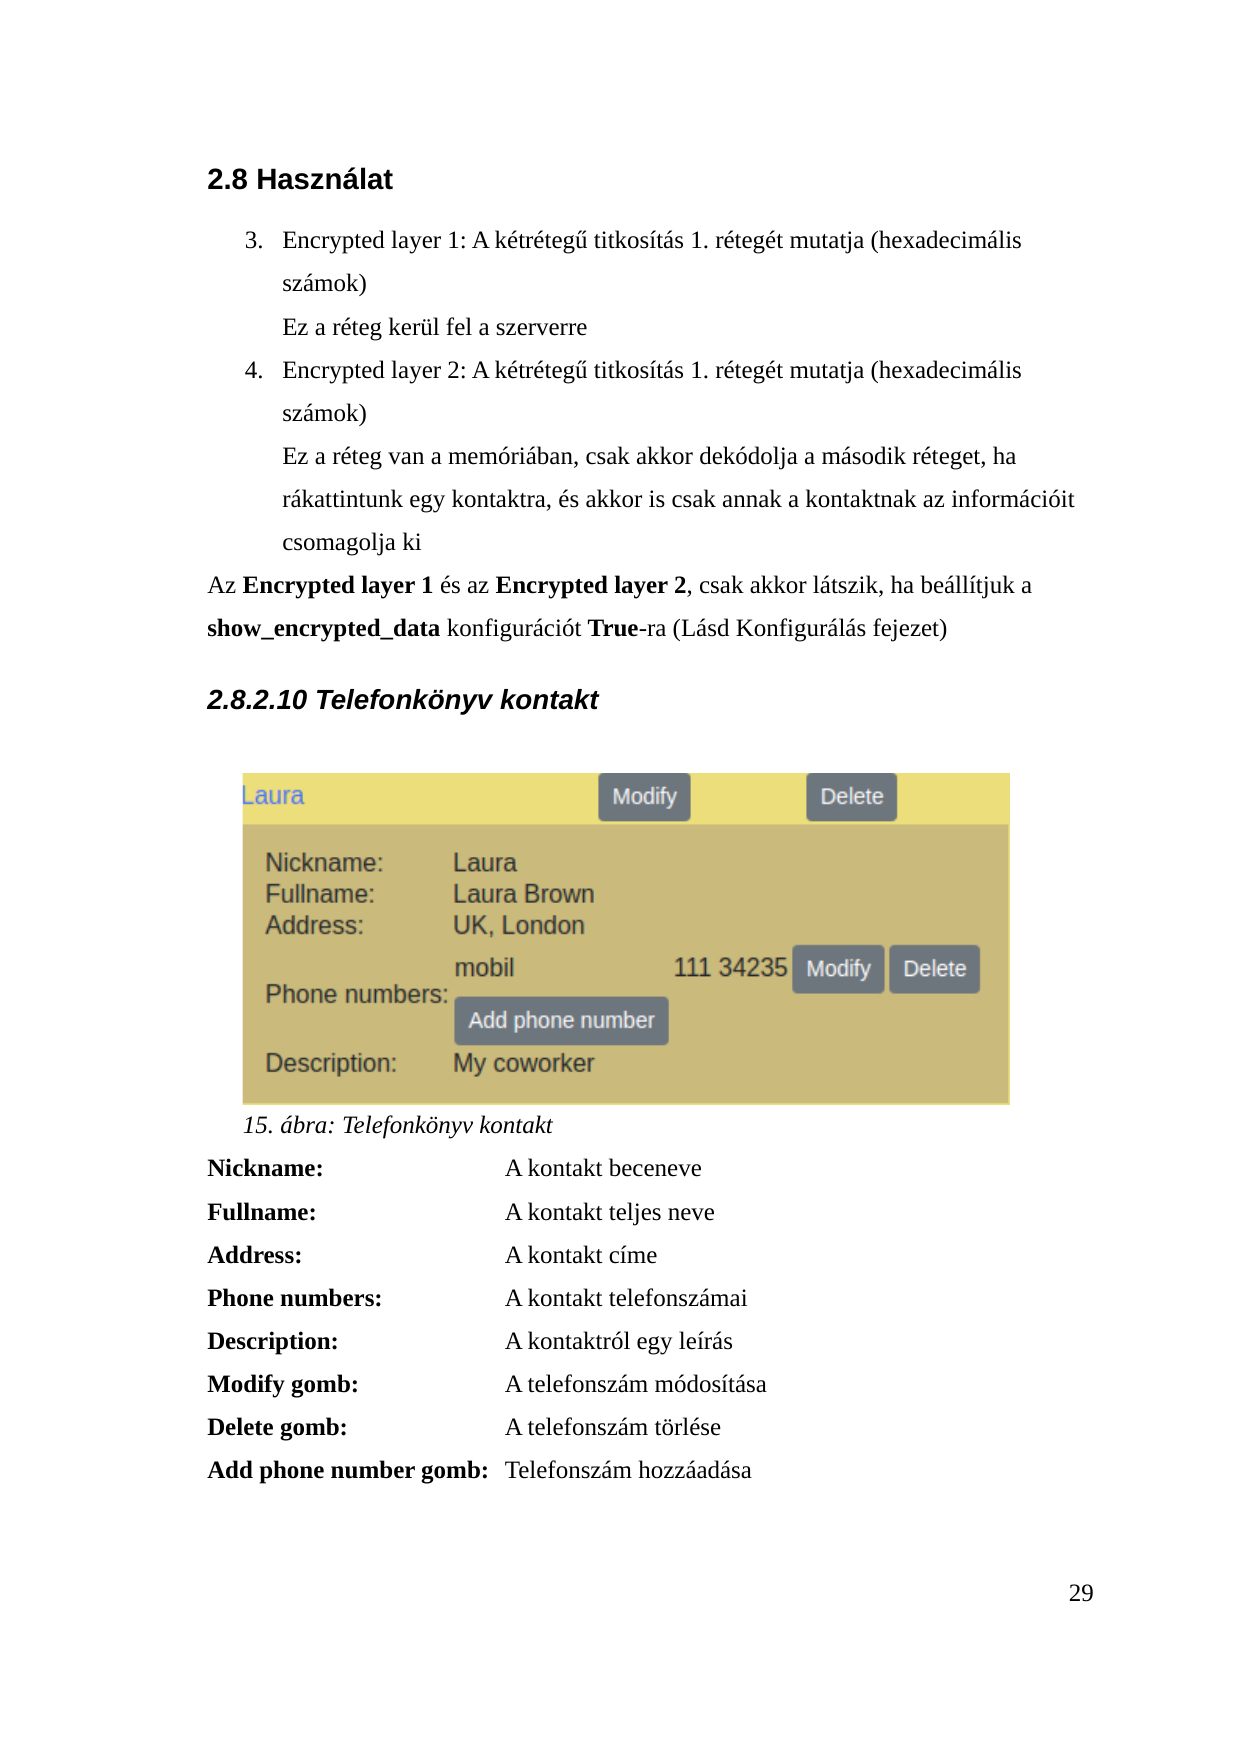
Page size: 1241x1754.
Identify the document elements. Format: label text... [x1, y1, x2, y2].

subtitle Telefonkönyv kontakt [207, 684, 1093, 716]
list Encrypted layer 2: A kétrétegű titkosítás 1. rétegét mutatja (hexadecimális számok) [244, 355, 1093, 427]
text Nickname: A kontakt beceneve Fullname: A kontakt teljes neve Address: A kontakt címe Phone numbers: A kontakt telefonszámai Description: A kontaktról egy leírás Modify gomb: A telefonszám módosítása Delete gomb: A telefonszám törlése Add phone number gomb: Telefonszám hozzáadása [207, 744, 1093, 1484]
text 15. ábra: Telefonkönyv kontakt [243, 1105, 1010, 1139]
list Encrypted layer 1: A kétrétegű titkosítás 1. rétegét mutatja (hexadecimális számok) [244, 225, 1093, 297]
list Ez a réteg van a memóriában, csak akkor dekódolja a második réteget, ha rákattintunk egy kontaktra, és akkor is csak annak a kontaktnak az információit csomagolja ki [244, 441, 1093, 556]
list Ez a réteg kerül fel a szerverre [244, 312, 1093, 340]
text Az Encrypted layer 1 és az Encrypted layer 2, csak akkor látszik, ha beállítjuk a show_encrypted_data konfigurációt True-ra (Lásd Konfigurálás fejezet) [207, 570, 1093, 642]
picture [242, 773, 1010, 1105]
